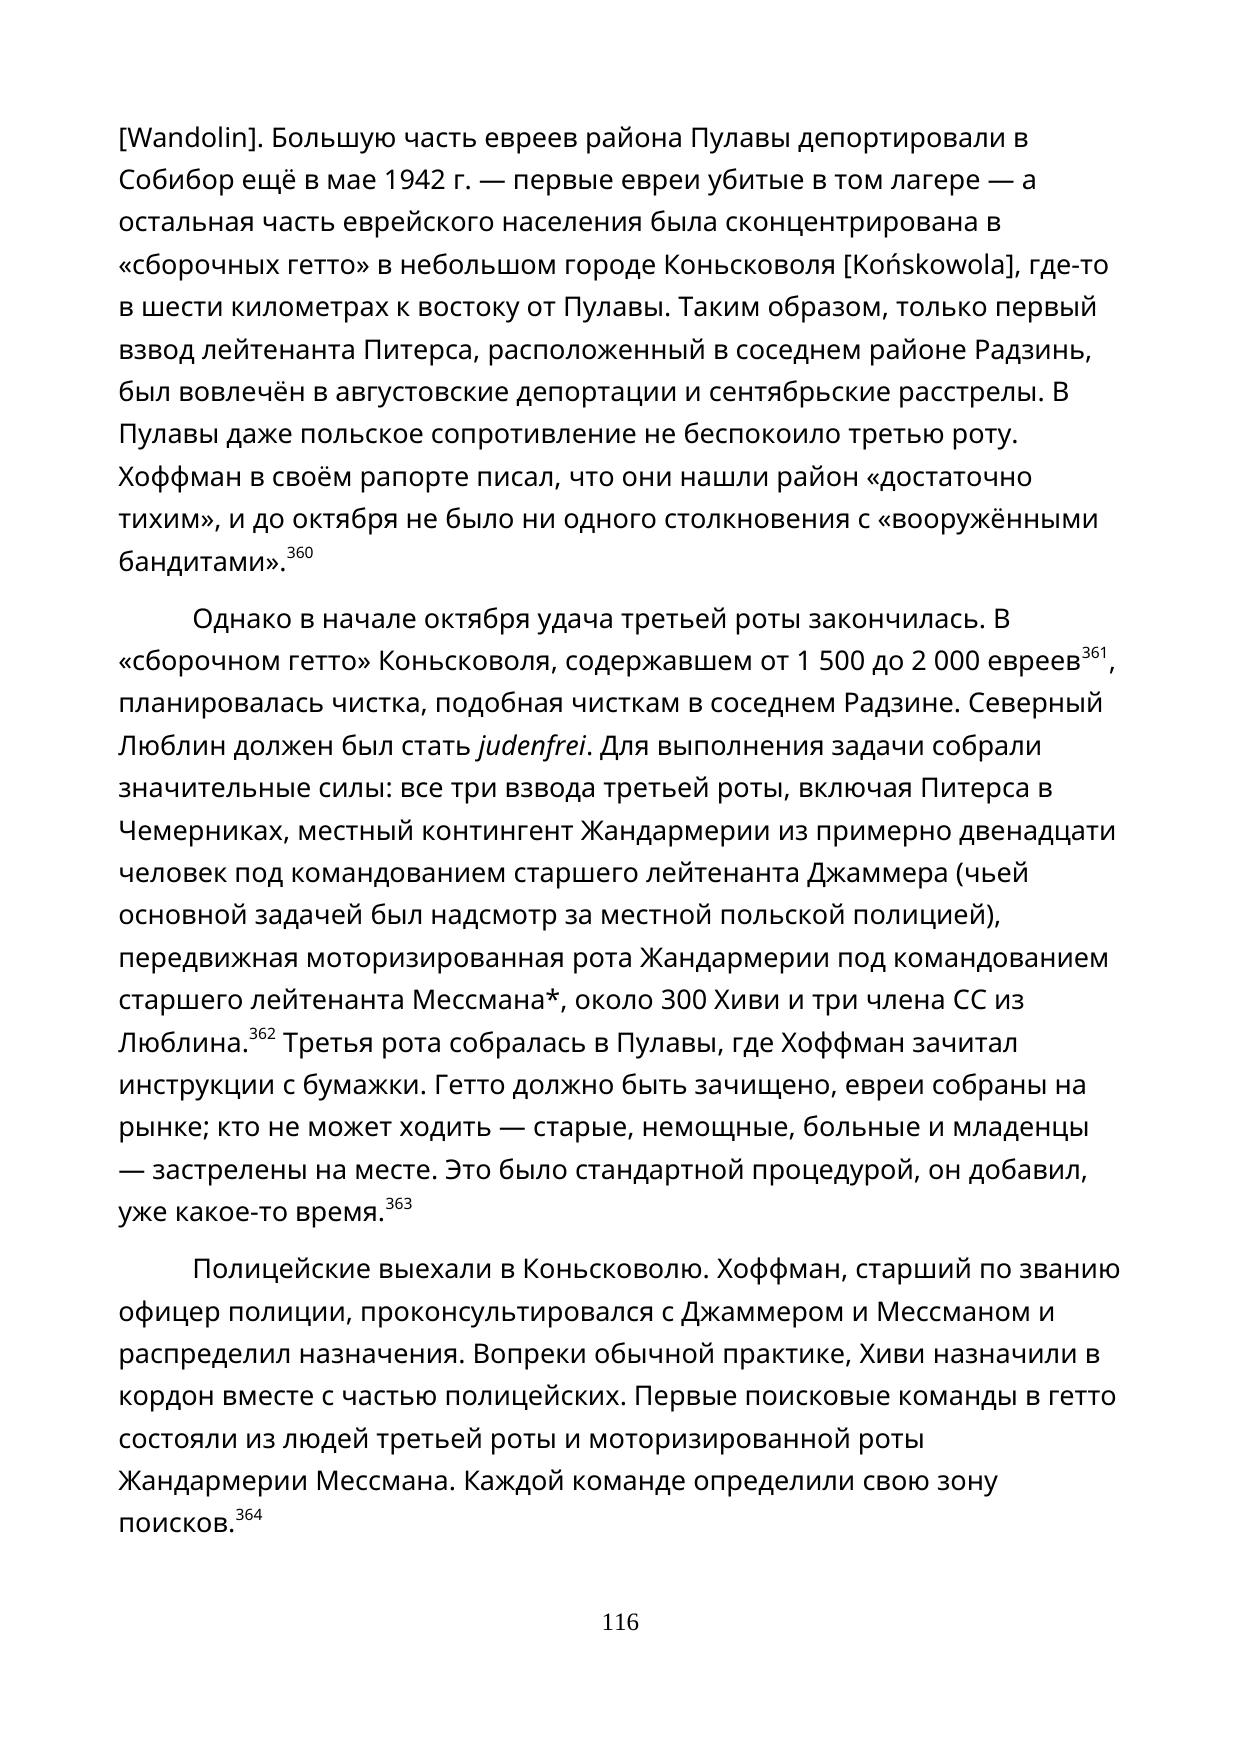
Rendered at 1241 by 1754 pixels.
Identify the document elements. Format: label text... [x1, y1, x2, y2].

text [Wandolin]. Большую часть евреев района Пулавы депортировали в Собибор ещё в мае 1942 г. — первые евреи убитые в том лагере — а остальная часть еврейского населения была сконцентрирована в «сборочных гетто» в небольшом городе Коньсковоля [Końskowola], где-то в шести километрах к востоку от Пулавы. Таким образом, только первый взвод лейтенанта Питерса, расположенный в соседнем районе Радзинь, был вовлечён в августовские депортации и сентябрьские расстрелы. В Пулавы даже польское сопротивление не беспокоило третью роту. Хоффман в своём рапорте писал, что они нашли район «достаточно тихим», и до октября не было ни одного столкновения с «вооружёнными бандитами». [118, 118, 1122, 579]
text Полицейские выехали в Коньсковолю. Хоффман, старший по званию офицер полиции, проконсультировался с Джаммером и Мессманом и распределил назначения. Вопреки обычной практике, Хиви назначили в кордон вместе с частью полицейских. Первые поисковые команды в гетто состояли из людей третьей роты и моторизированной роты Жандармерии Мессмана. Каждой команде определили свою зону поисков. [118, 1249, 1122, 1541]
text Однако в начале октября удача третьей роты закончилась. В «сборочном гетто» Коньсковоля, содержавшем от 1 500 до 2 000 евреев, планировалась чистка, подобная чисткам в соседнем Радзине. Северный Люблин должен был стать judenfrei. Для выполнения задачи собрали значительные силы: все три взвода третьей роты, включая Питерса в Чемерниках, местный контингент Жандармерии из примерно двенадцати человек под командованием старшего лейтенанта Джаммера (чьей основной задачей был надсмотр за местной польской полицией), передвижная моторизированная рота Жандармерии под командованием старшего лейтенанта Мессмана*, около 300 Хиви и три члена СС из Люблина. Третья рота собралась в Пулавы, где Хоффман зачитал инструкции с бумажки. Гетто должно быть зачищено, евреи собраны на рынке; кто не может ходить — старые, немощные, больные и младенцы — застрелены на месте. Это было стандартной процедурой, он добавил, уже какое-то время. [118, 599, 1122, 1229]
